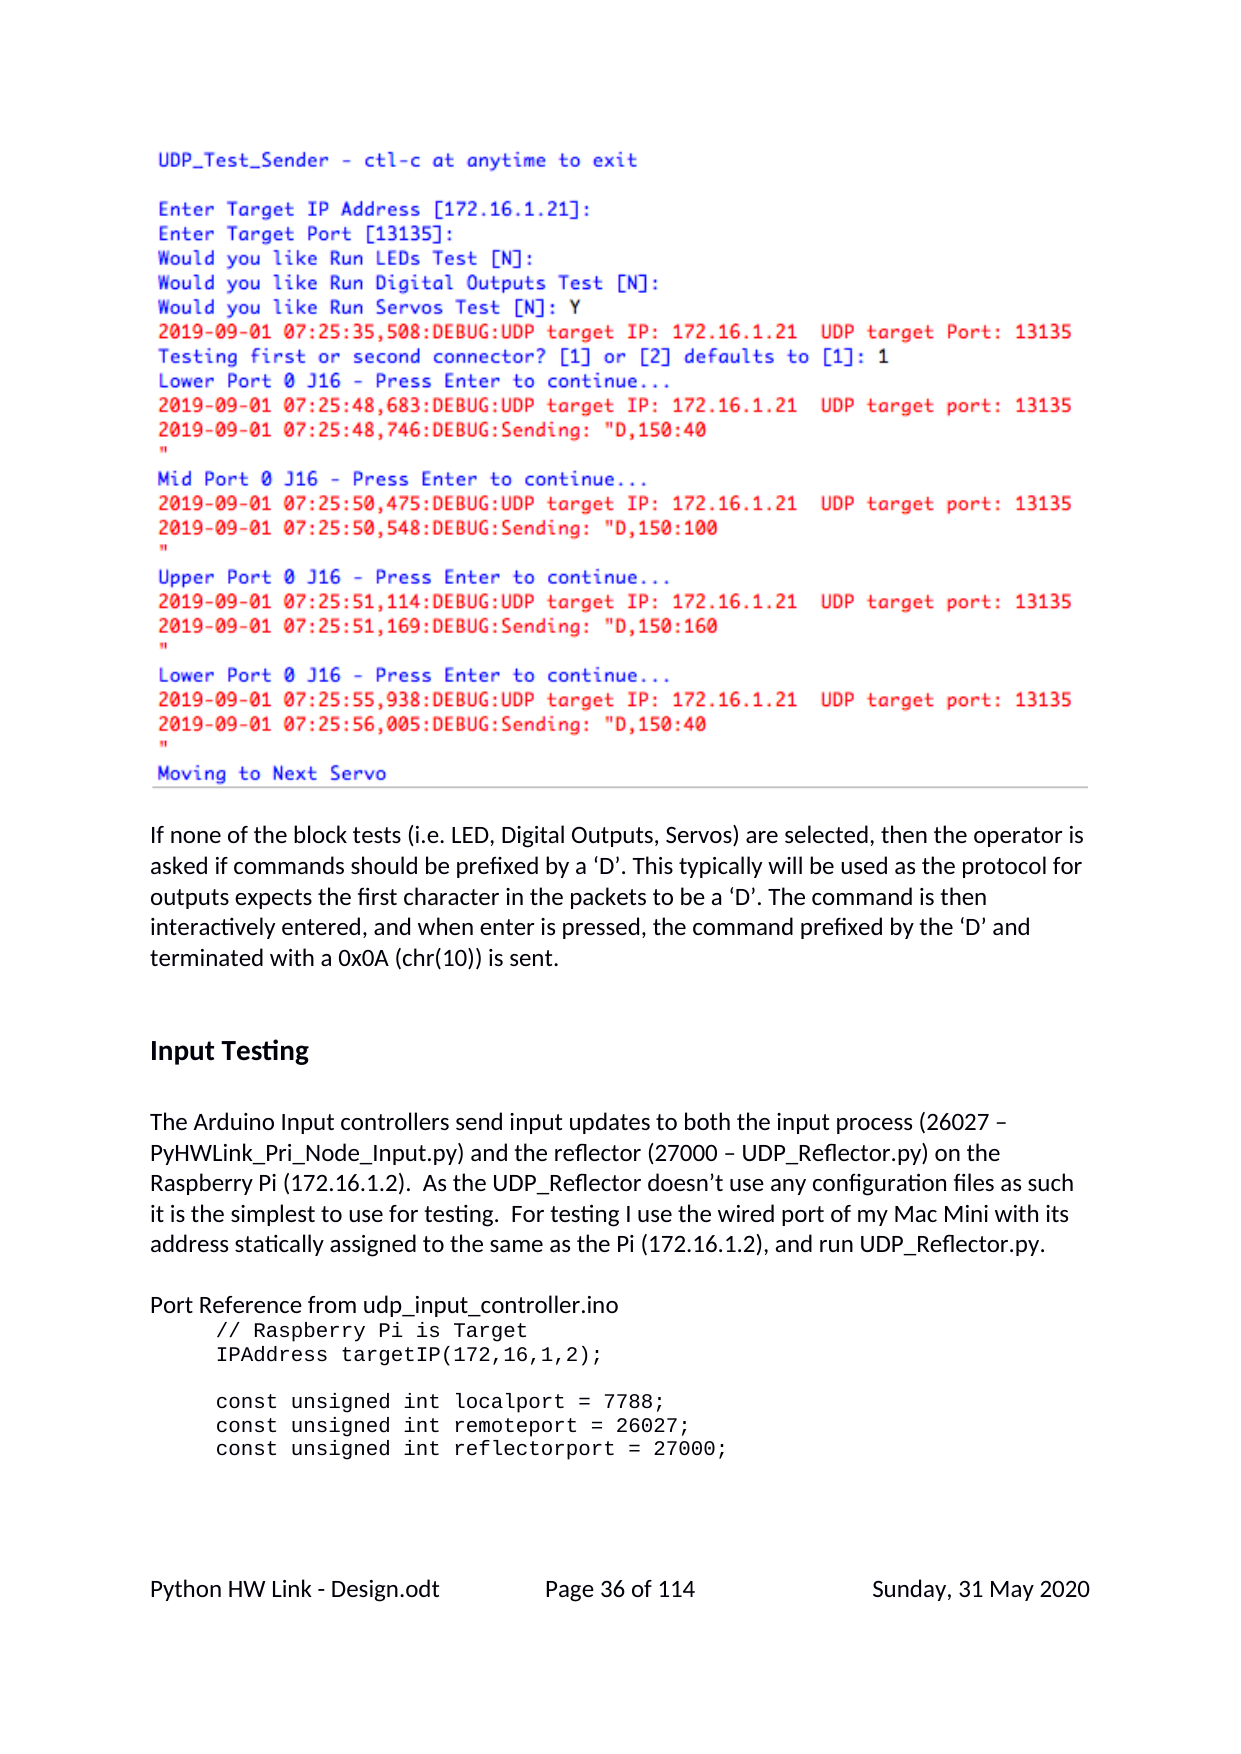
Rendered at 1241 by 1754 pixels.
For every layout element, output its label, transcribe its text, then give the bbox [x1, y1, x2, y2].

text const unsigned int reflectorport = 27000; [216, 1438, 1090, 1462]
text // Raspberry Pi is Target [216, 1320, 1090, 1344]
text Port Reference from udp_input_controller.ino [150, 1289, 1090, 1320]
text const unsigned int remoteport = 26027; [216, 1415, 1090, 1438]
text If none of the block tests (i.e. LED, Digital Outputs, Servos) are selected, then the operator is asked if commands should be prefixed by a ‘D’. This typically will be used as the protocol for outputs expects the first character in the packets to be a ‘D’. The command is then interactively entered, and when enter is pressed, the command prefixed by the ‘D’ and terminated with a 0x0A (chr(10)) is sent. [150, 820, 1090, 972]
text const unsigned int localport = 7788; [216, 1391, 1090, 1415]
subtitle Input Testing [150, 1032, 1090, 1068]
text IPAddress targetIP(172,16,1,2); [216, 1344, 1090, 1367]
text The Arduino Input controllers send input updates to both the input process (26027 – PyHWLink_Pri_Node_Input.py) and the reflector (27000 – UDP_Reflector.py) on the Raspberry Pi (172.16.1.2). As the UDP_Reflector doesn’t use any configuration files as such it is the simplest to use for testing. For testing I use the wired port of my Mac Mini with its address statically assigned to the same as the Pi (172.16.1.2), and run UDP_Reflector.py. [150, 1106, 1090, 1259]
picture [152, 150, 1088, 790]
